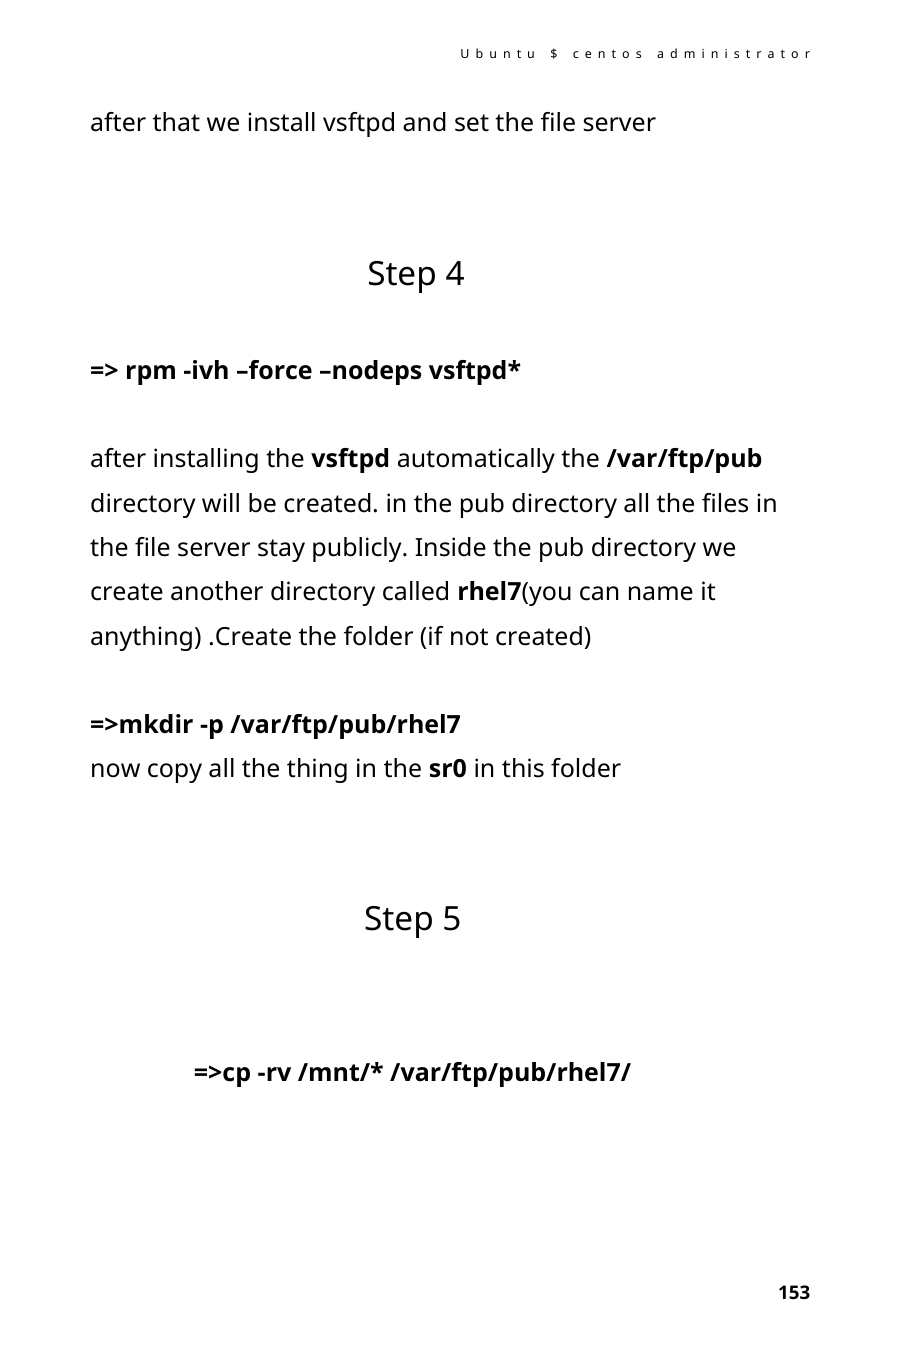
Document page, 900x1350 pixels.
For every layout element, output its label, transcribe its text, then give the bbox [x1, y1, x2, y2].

text now copy all the thing in the sr0 in this folder [90, 751, 810, 785]
text =>cp -rv /mnt/* /var/ftp/pub/rhel7/ [90, 1054, 735, 1088]
text Step 4 [90, 249, 735, 295]
text =>mkdir -p /var/ftp/pub/rhel7 [90, 707, 810, 741]
text => rpm -ivh –force –nodeps vsftpd* [90, 352, 810, 387]
text after installing the vsftpd automatically the /var/ftp/pub directory will be created. in the pub directory all the files in the file server stay publicly. Inside the pub directory we create another directory called rhel7(you can name it anything) .Create the folder (if not created) [90, 441, 810, 652]
text Step 5 [90, 895, 735, 941]
text after that we install vsftpd and set the file server [90, 105, 810, 139]
